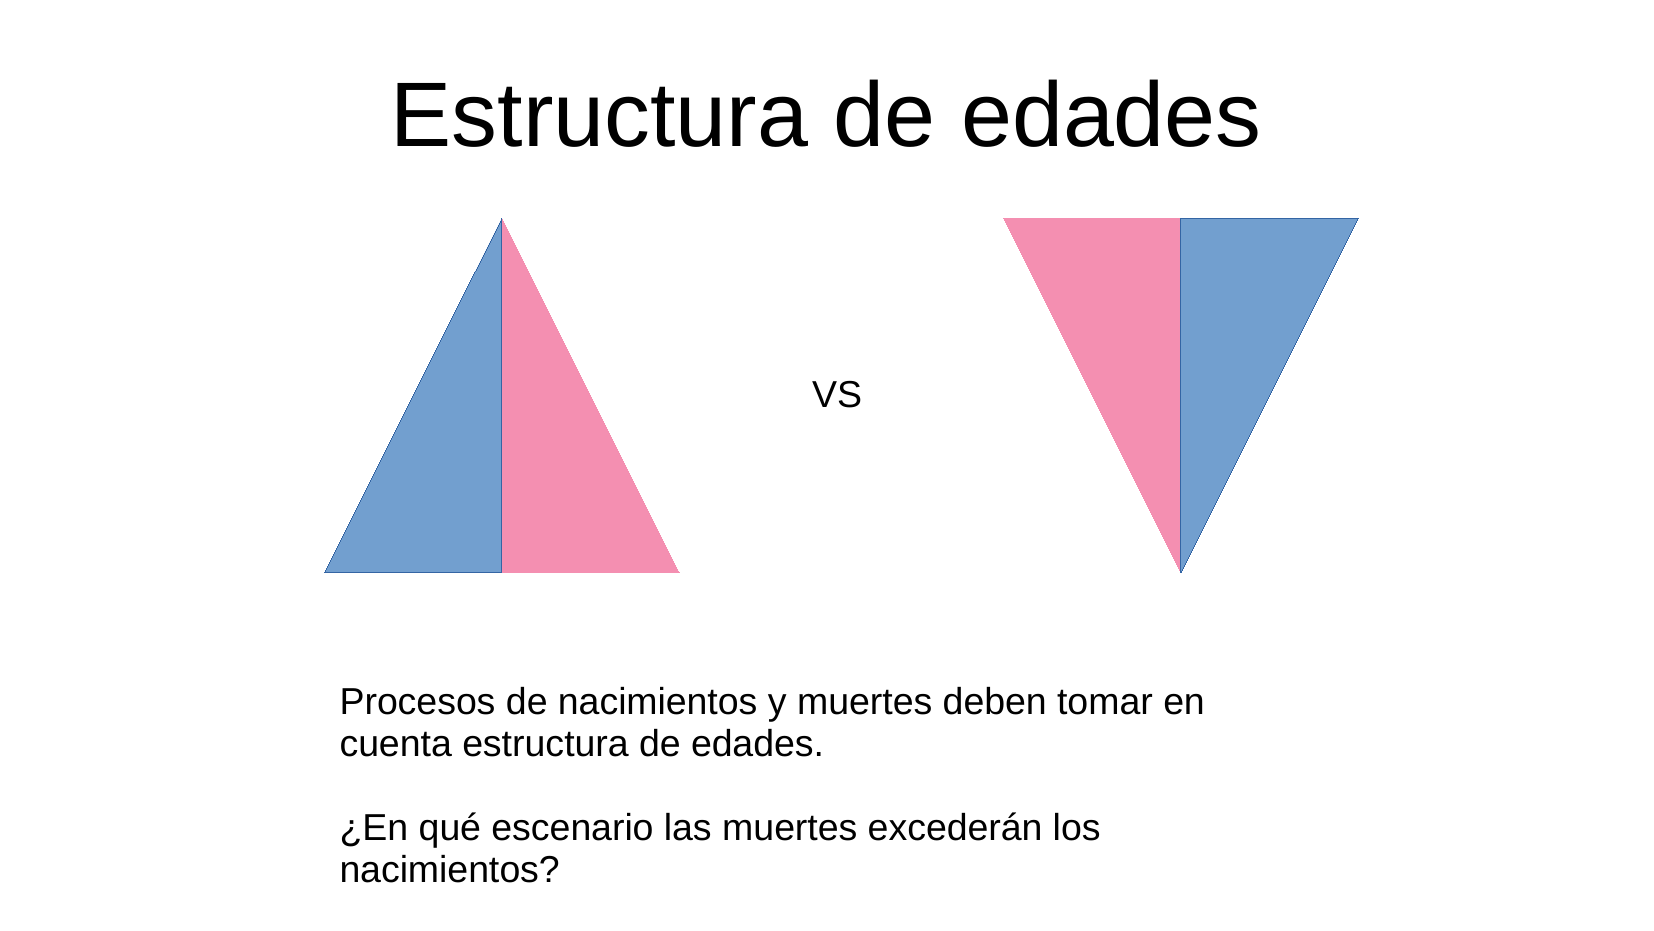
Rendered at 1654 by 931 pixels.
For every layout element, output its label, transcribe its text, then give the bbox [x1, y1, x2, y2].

text_box [1003, 218, 1359, 573]
title Estructura de edades [82, 37, 1571, 193]
text_box [324, 218, 680, 573]
text_box Procesos de nacimientos y muertes deben tomar en cuenta estructura de edades. ¿En qué escenario las muertes excederán los nacimientos? [324, 673, 1329, 898]
text_box VS [797, 366, 877, 423]
